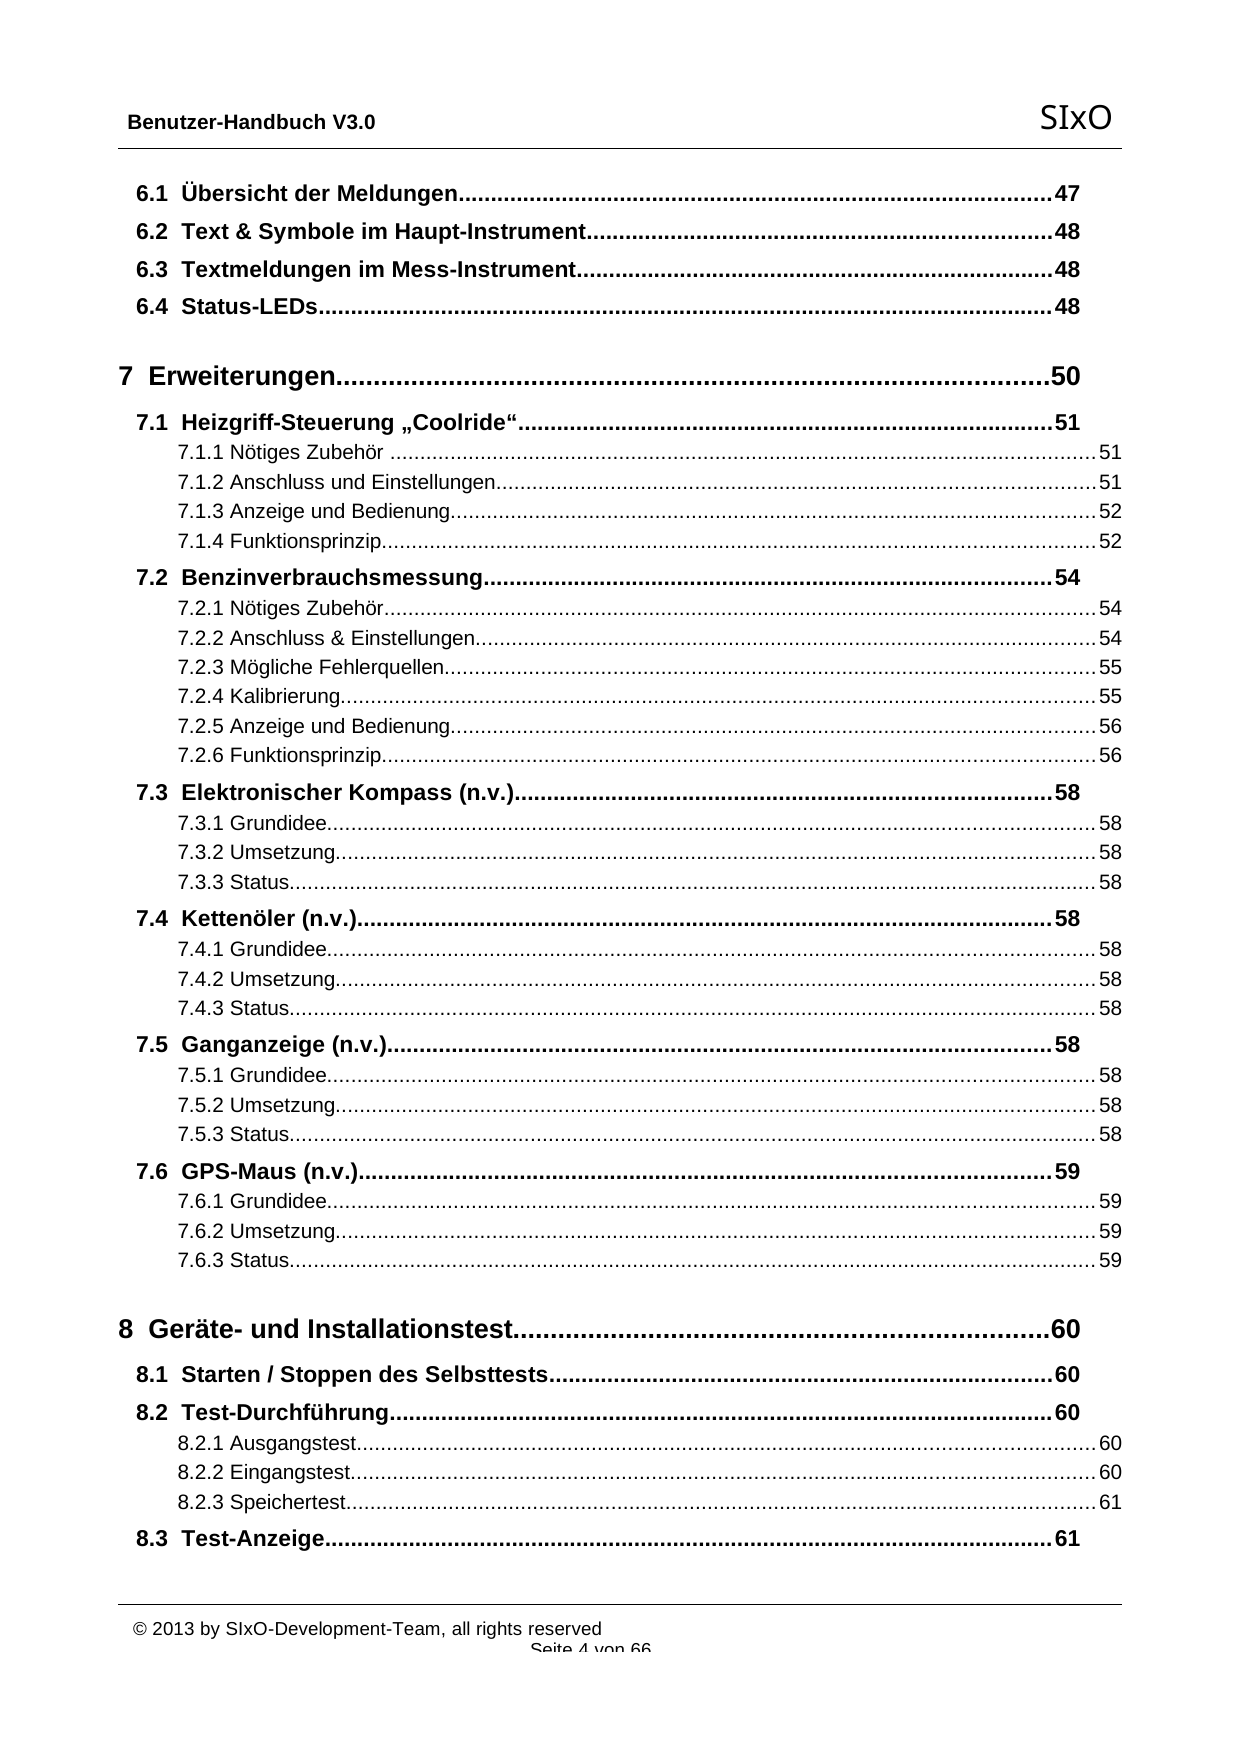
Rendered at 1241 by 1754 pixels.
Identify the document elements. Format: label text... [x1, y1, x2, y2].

text 7.1 Heizgriff-Steuerung „Coolride“ 51 [136, 409, 1081, 435]
text 7.2.3 Mögliche Fehlerquellen 55 [177, 656, 1122, 679]
text 6.1 Übersicht der Meldungen 47 [136, 180, 1081, 206]
text 7.1.4 Funktionsprinzip 52 [177, 529, 1122, 553]
text 7.5 Ganganzeige (n.v.) 58 [136, 1032, 1081, 1058]
text 6.2 Text & Symbole im Haupt-Instrument 48 [136, 218, 1081, 244]
text 7.2.2 Anschluss & Einstellungen 54 [177, 626, 1122, 649]
text 7.5.3 Status 58 [177, 1123, 1122, 1146]
text 7.1.1 Nötiges Zubehör 51 [177, 441, 1122, 464]
text 7.4.2 Umsetzung 58 [177, 967, 1122, 991]
text 7.5.2 Umsetzung 58 [177, 1093, 1122, 1117]
text 7.6 GPS-Maus (n.v.) 59 [136, 1158, 1081, 1184]
text 7.2.5 Anzeige und Bedienung 56 [177, 714, 1122, 738]
text 7.6.1 Grundidee 59 [177, 1190, 1122, 1213]
text 7 Erweiterungen 50 [118, 361, 1081, 391]
text 7.1.3 Anzeige und Bedienung 52 [177, 500, 1122, 523]
text 7.2.6 Funktionsprinzip 56 [177, 744, 1122, 767]
text 7.4.1 Grundidee 58 [177, 937, 1122, 961]
text 8 Geräte- und Installationstest 60 [118, 1314, 1081, 1344]
text 7.3.3 Status 58 [177, 870, 1122, 894]
text 7.3.1 Grundidee 58 [177, 811, 1122, 835]
text 7.6.2 Umsetzung 59 [177, 1219, 1122, 1243]
text 8.3 Test-Anzeige 61 [136, 1526, 1081, 1552]
text 7.1.2 Anschluss und Einstellungen 51 [177, 470, 1122, 494]
text 8.2 Test-Durchführung 60 [136, 1399, 1081, 1425]
text 7.3 Elektronischer Kompass (n.v.) 58 [136, 779, 1081, 805]
text 6.4 Status-LEDs 48 [136, 294, 1081, 320]
text 7.2.1 Nötiges Zubehör 54 [177, 597, 1122, 620]
text 8.2.1 Ausgangstest 60 [177, 1431, 1122, 1455]
text 8.2.3 Speichertest 61 [177, 1490, 1122, 1514]
text 7.2.4 Kalibrierung 55 [177, 685, 1122, 708]
text 6.3 Textmeldungen im Mess-Instrument 48 [136, 256, 1081, 282]
text 7.4 Kettenöler (n.v.) 58 [136, 906, 1081, 932]
text 7.6.3 Status 59 [177, 1249, 1122, 1272]
text 7.3.2 Umsetzung 58 [177, 841, 1122, 864]
text 8.1 Starten / Stoppen des Selbsttests 60 [136, 1362, 1081, 1388]
text 8.2.2 Eingangstest 60 [177, 1461, 1122, 1484]
text 7.4.3 Status 58 [177, 996, 1122, 1020]
text 7.2 Benzinverbrauchsmessung 54 [136, 564, 1081, 591]
text 7.5.1 Grundidee 58 [177, 1064, 1122, 1087]
